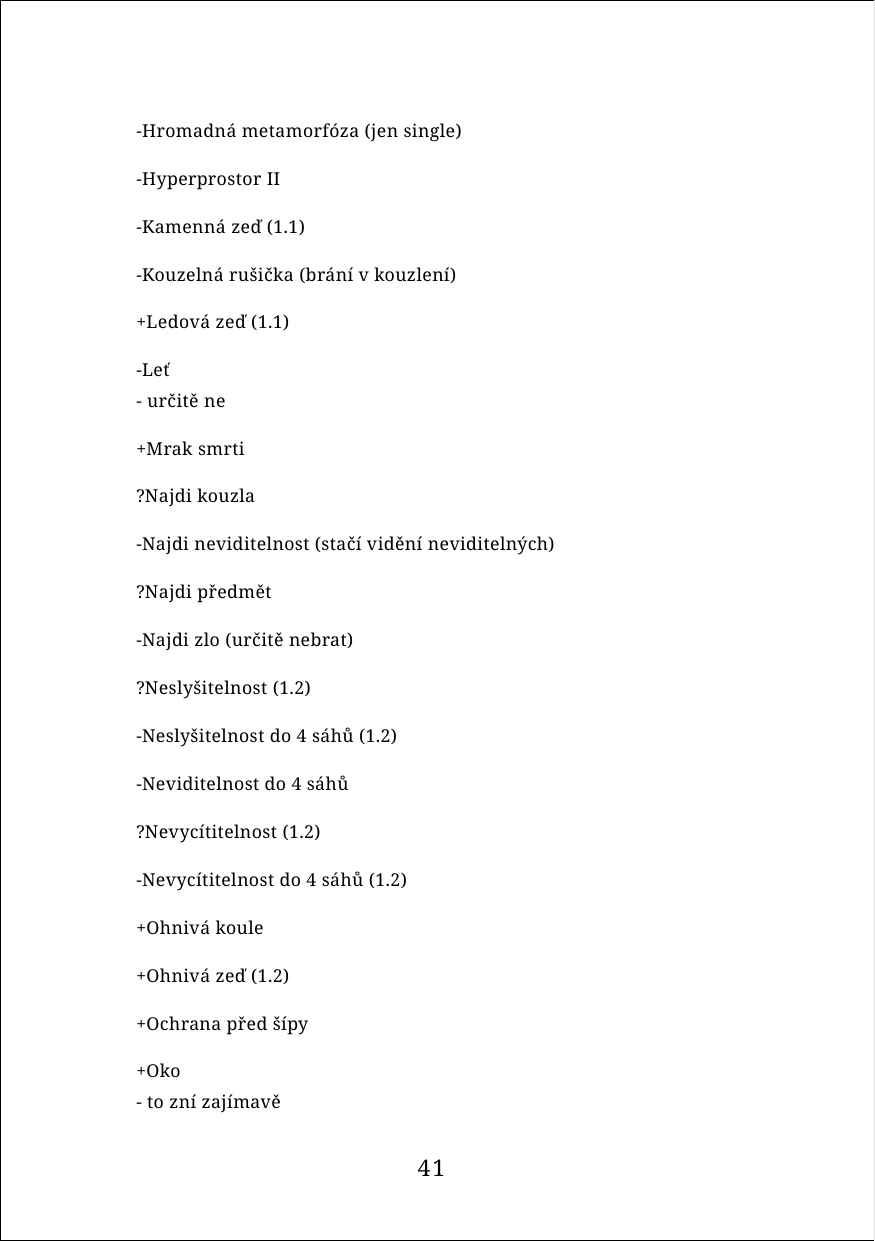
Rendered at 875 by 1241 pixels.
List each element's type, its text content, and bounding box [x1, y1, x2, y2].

text -Kamenná zeď (1.1) [136, 214, 756, 238]
text +Ochrana před šípy [136, 1011, 756, 1035]
text -Neslyšitelnost do 4 sáhů (1.2) [136, 723, 756, 748]
text -Najdi zlo (určitě nebrat) [136, 628, 756, 652]
text ?Nevycítitelnost (1.2) [136, 819, 756, 843]
text ?Najdi předmět [136, 580, 756, 604]
text -Neviditelnost do 4 sáhů [136, 771, 756, 796]
text +Oko - to zní zajímavě [136, 1059, 756, 1113]
text -Hromadná metamorfóza (jen single) [136, 118, 756, 142]
text +Ohnivá koule [136, 915, 756, 939]
text -Hyperprostor II [136, 166, 756, 190]
text +Ledová zeď (1.1) [136, 310, 756, 334]
text -Kouzelná rušička (brání v kouzlení) [136, 262, 756, 286]
text -Leť - určitě ne [136, 358, 756, 412]
text +Mrak smrti [136, 436, 756, 460]
text -Nevycítitelnost do 4 sáhů (1.2) [136, 867, 756, 891]
text +Ohnivá zeď (1.2) [136, 963, 756, 987]
text ?Najdi kouzla [136, 484, 756, 508]
text ?Neslyšitelnost (1.2) [136, 676, 756, 700]
text -Najdi neviditelnost (stačí vidění neviditelných) [136, 532, 756, 556]
